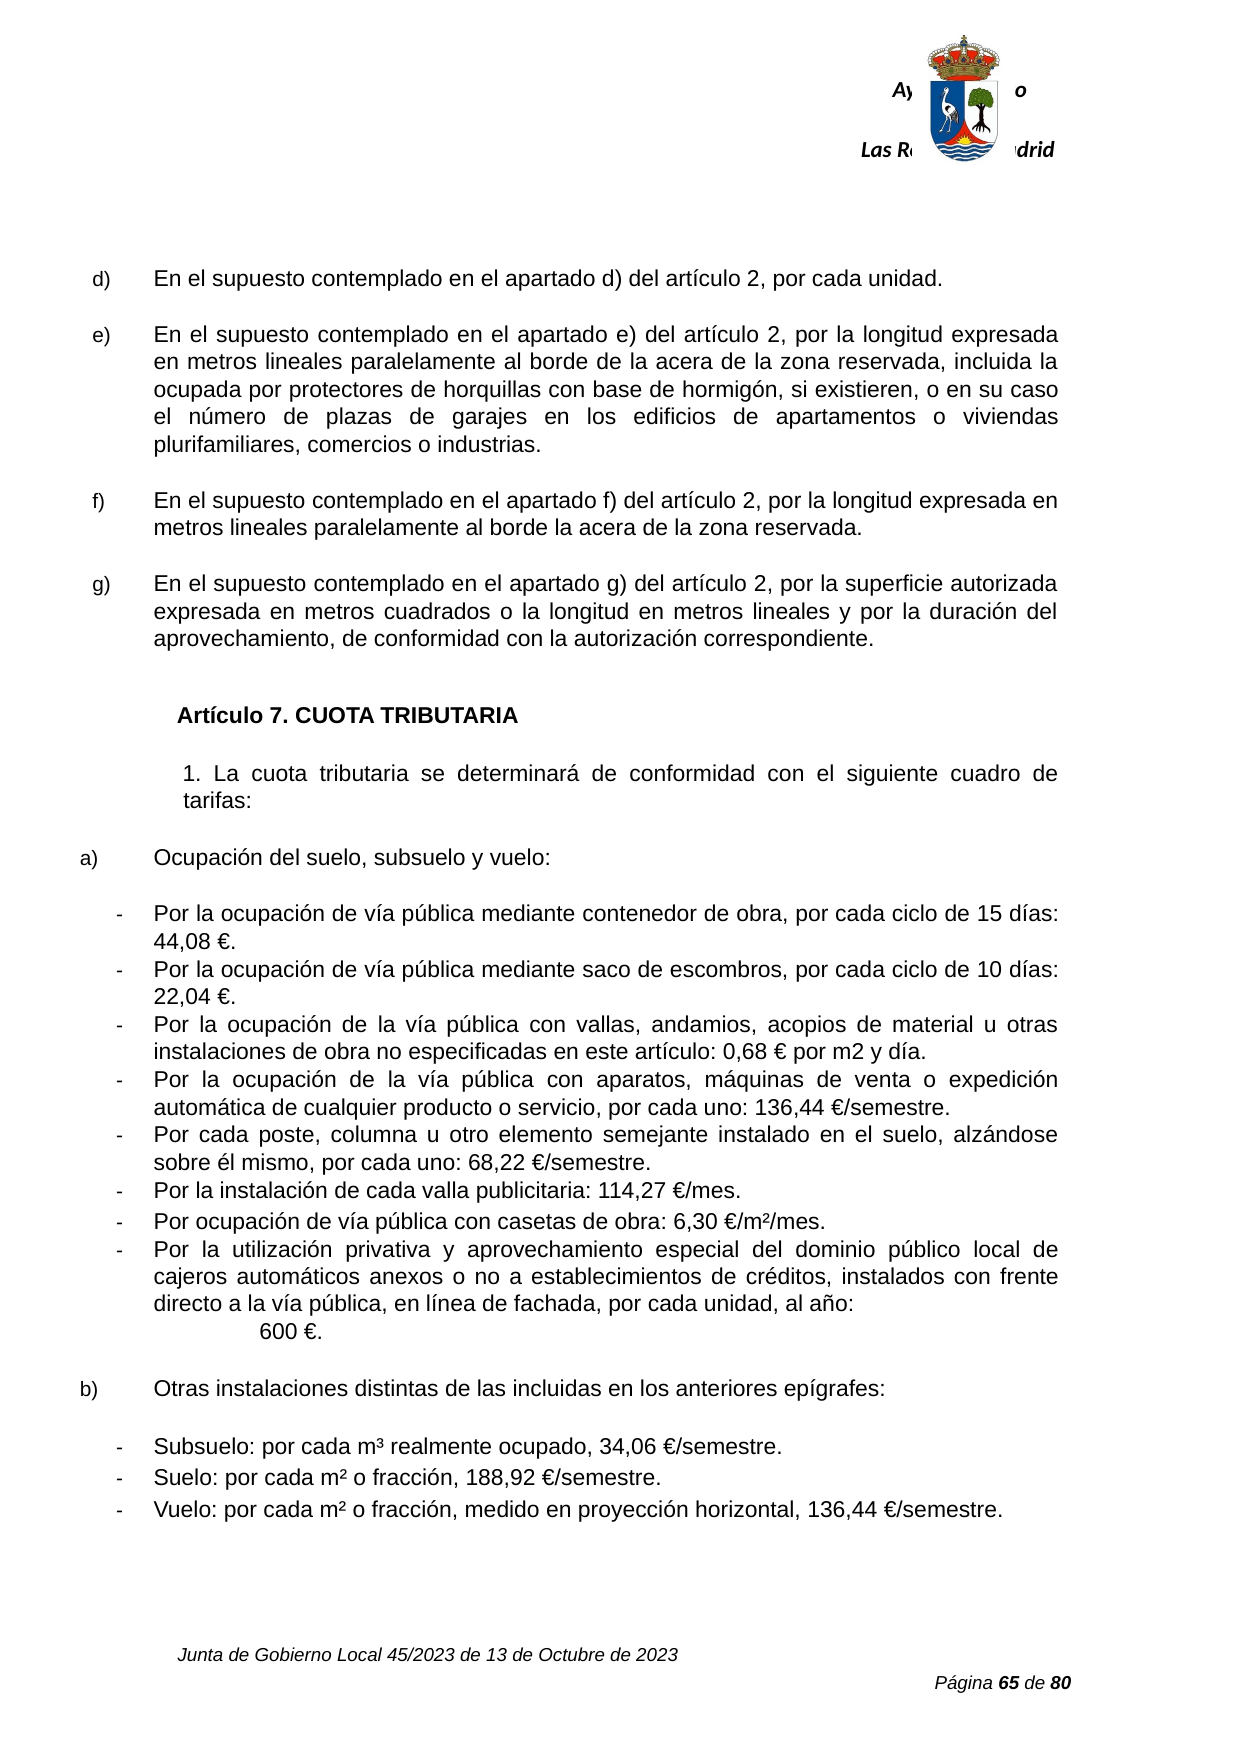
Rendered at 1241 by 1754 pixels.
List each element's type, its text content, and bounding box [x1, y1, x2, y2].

list Otras instalaciones distintas de las incluidas en los anteriores epígrafes: [79, 1375, 1059, 1401]
list Vuelo: por cada m² o fracción, medido en proyección horizontal, 136,44 €/semestre. [116, 1496, 1059, 1522]
text 600 €. [259, 1318, 1059, 1345]
list Por la ocupación de vía pública mediante contenedor de obra, por cada ciclo de 15 días: 44,08 €. [116, 900, 1059, 954]
text 1. La cuota tributaria se determinará de conformidad con el siguiente cuadro de tarifas: [182, 760, 1059, 814]
list Ocupación del suelo, subsuelo y vuelo: [79, 844, 1059, 870]
list Por la utilización privativa y aprovechamiento especial del dominio público local de cajeros automáticos anexos o no a establecimientos de créditos, instalados con frente directo a la vía pública, en línea de fachada, por cada unidad, al año: [116, 1236, 1059, 1317]
list En el supuesto contemplado en el apartado f) del artículo 2, por la longitud expresada en metros lineales paralelamente al borde la acera de la zona reservada. [92, 487, 1059, 540]
list Por la ocupación de la vía pública con aparatos, máquinas de venta o expedición automática de cualquier producto o servicio, por cada uno: 136,44 €/semestre. [116, 1066, 1059, 1120]
list Por cada poste, columna u otro elemento semejante instalado en el suelo, alzándose sobre él mismo, por cada uno: 68,22 €/semestre. [116, 1121, 1059, 1175]
list Por la instalación de cada valla publicitaria: 114,27 €/mes. [116, 1177, 1059, 1203]
list Suelo: por cada m² o fracción, 188,92 €/semestre. [116, 1464, 1059, 1491]
list En el supuesto contemplado en el apartado d) del artículo 2, por cada unidad. [92, 265, 1059, 291]
list Por la ocupación de la vía pública con vallas, andamios, acopios de material u otras instalaciones de obra no especificadas en este artículo: 0,68 € por m2 y día. [116, 1011, 1059, 1064]
list En el supuesto contemplado en el apartado e) del artículo 2, por la longitud expresada en metros lineales paralelamente al borde de la acera de la zona reservada, incluida la ocupada por protectores de horquillas con base de hormigón, si existieren, o en su caso el número de plazas de garajes en los edificios de apartamentos o viviendas plurifamiliares, comercios o industrias. [92, 321, 1059, 457]
list Subsuelo: por cada m³ realmente ocupado, 34,06 €/semestre. [116, 1433, 1059, 1459]
subtitle Artículo 7. CUOTA TRIBUTARIA [177, 702, 1076, 728]
list En el supuesto contemplado en el apartado g) del artículo 2, por la superficie autorizada expresada en metros cuadrados o la longitud en metros lineales y por la duración del aprovechamiento, de conformidad con la autorización correspondiente. [92, 570, 1059, 651]
list Por la ocupación de vía pública mediante saco de escombros, por cada ciclo de 10 días: 22,04 €. [116, 956, 1059, 1009]
list Por ocupación de vía pública con casetas de obra: 6,30 €/m²/mes. [116, 1208, 1059, 1234]
